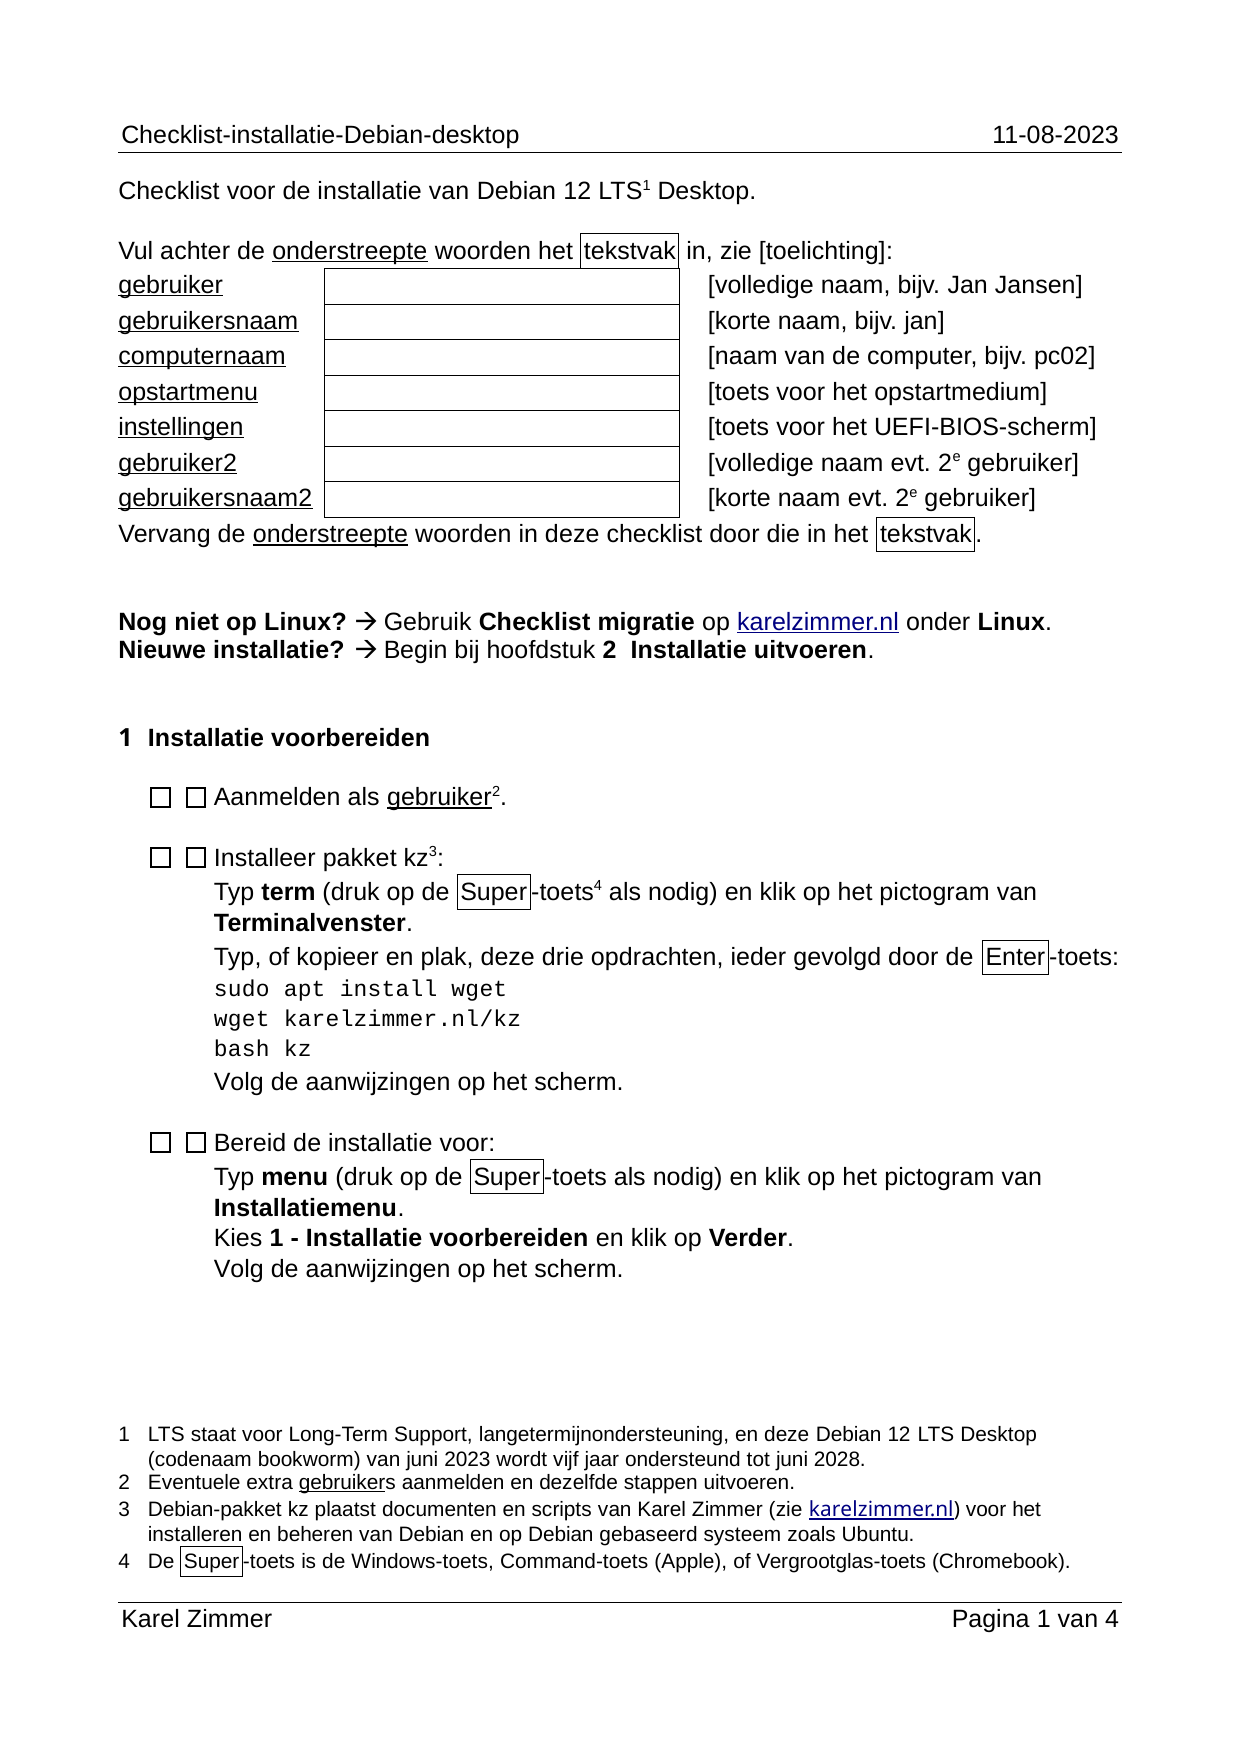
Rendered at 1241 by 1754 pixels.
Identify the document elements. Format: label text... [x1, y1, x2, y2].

table_header [118, 782, 142, 812]
table_cell wget karelzimmer.nl/kz [213, 1006, 1122, 1036]
table_cell [177, 1158, 213, 1223]
table_cell bash kz [213, 1036, 1122, 1067]
table_cell [118, 1223, 142, 1253]
table_cell [142, 813, 177, 843]
text [korte naam, bijv. jan] [680, 304, 1122, 339]
table_cell [118, 873, 142, 938]
text LTS staat voor Long-Term Support, langetermijnondersteuning, en deze Debian 12 LTS Desktop (codenaam bookworm) van juni 2023 wordt vijf jaar ondersteund tot juni 2028. [118, 1419, 1122, 1471]
table_cell Kies 1 - Installatie voorbereiden en klik op Verder. [213, 1223, 1122, 1253]
table_cell Bereid de installatie voor: [213, 1128, 1122, 1158]
text tekstvak [581, 234, 678, 268]
table_cell [118, 843, 142, 873]
table_cell [177, 873, 213, 938]
table_cell [118, 1067, 142, 1097]
table_cell [213, 1097, 1122, 1127]
table_cell [118, 1036, 142, 1067]
text [toets voor het opstartmedium] [680, 375, 1122, 410]
table_cell [142, 1067, 177, 1097]
table_cell [118, 1097, 142, 1127]
table_cell [177, 813, 213, 843]
text computernaam [118, 339, 324, 375]
table_cell [142, 1097, 177, 1127]
list Installatie voorbereiden [118, 720, 1122, 754]
text Checklist voor de installatie van Debian 12 LTS Desktop. [118, 177, 1122, 205]
table_cell [177, 1036, 213, 1067]
text Vul achter de ONDERSTREEPTE woorden het [118, 233, 580, 268]
table_cell [177, 976, 213, 1006]
text Nog niet op Linux?  Gebruik Checklist migratie op karelzimmer.nl onder Linux. [118, 608, 1122, 636]
table_header Aanmelden als gebruiker. [213, 782, 1122, 812]
table_cell [142, 873, 177, 938]
table_cell Volg de aanwijzingen op het scherm. [213, 1067, 1122, 1097]
text Vervang de ONDERSTREEPTE woorden in deze checklist door die in het [118, 517, 876, 552]
table_cell Typ term (druk op de Super-toets als nodig) en klik op het pictogram van Terminalvenster. [213, 873, 1122, 938]
text Nieuwe installatie?  Begin bij hoofdstuk 2 Installatie uitvoeren. [118, 636, 1122, 664]
table_header [142, 782, 177, 812]
table_cell [142, 976, 177, 1006]
text [naam van de computer, bijv. pc02] [680, 339, 1122, 375]
table_cell [142, 1158, 177, 1223]
table_cell [118, 813, 142, 843]
table_cell [177, 1254, 213, 1284]
table_cell [142, 1128, 177, 1158]
table_cell [118, 1158, 142, 1223]
table_cell [177, 843, 213, 873]
table_cell Typ menu (druk op de Super-toets als nodig) en klik op het pictogram van Installatiemenu. [213, 1158, 1122, 1223]
text [volledige naam, bijv. Jan Jansen] [680, 268, 1122, 304]
table_cell [177, 1006, 213, 1036]
table_cell [142, 843, 177, 873]
table_cell [142, 1254, 177, 1284]
text in, zie [toelichting]: [679, 233, 1122, 268]
table_cell [118, 939, 142, 976]
text gebruikersnaam2 [118, 481, 324, 517]
table_cell [142, 939, 177, 976]
text gebruiker [118, 268, 324, 304]
table_cell [142, 1006, 177, 1036]
table_cell [118, 1006, 142, 1036]
text gebruikersnaam [118, 304, 324, 339]
table_cell [118, 1254, 142, 1284]
text [volledige naam evt. 2e gebruiker] [680, 446, 1122, 481]
table_cell [142, 1036, 177, 1067]
table_cell Volg de aanwijzingen op het scherm. [213, 1254, 1122, 1284]
text opstartmenu [118, 375, 324, 410]
text . [975, 517, 1122, 552]
table_cell [118, 976, 142, 1006]
table_cell [177, 939, 213, 976]
table_cell [142, 1223, 177, 1253]
text [toets voor het UEFI-BIOS-scherm] [680, 410, 1122, 446]
table_cell sudo apt install wget [213, 976, 1122, 1006]
table_cell Installeer pakket kz: [213, 843, 1122, 873]
text tekstvak [877, 518, 974, 551]
text instellingen [118, 410, 324, 446]
table_header [177, 782, 213, 812]
text gebruiker2 [118, 446, 324, 481]
table_cell [177, 1097, 213, 1127]
table_cell [177, 1223, 213, 1253]
table_cell Typ, of kopieer en plak, deze drie opdrachten, ieder gevolgd door de Enter-toets: [213, 939, 1122, 976]
text [korte naam evt. 2e gebruiker] [680, 481, 1122, 517]
table_cell [118, 1128, 142, 1158]
table_cell [177, 1128, 213, 1158]
table_cell [213, 813, 1122, 843]
table_cell [177, 1067, 213, 1097]
